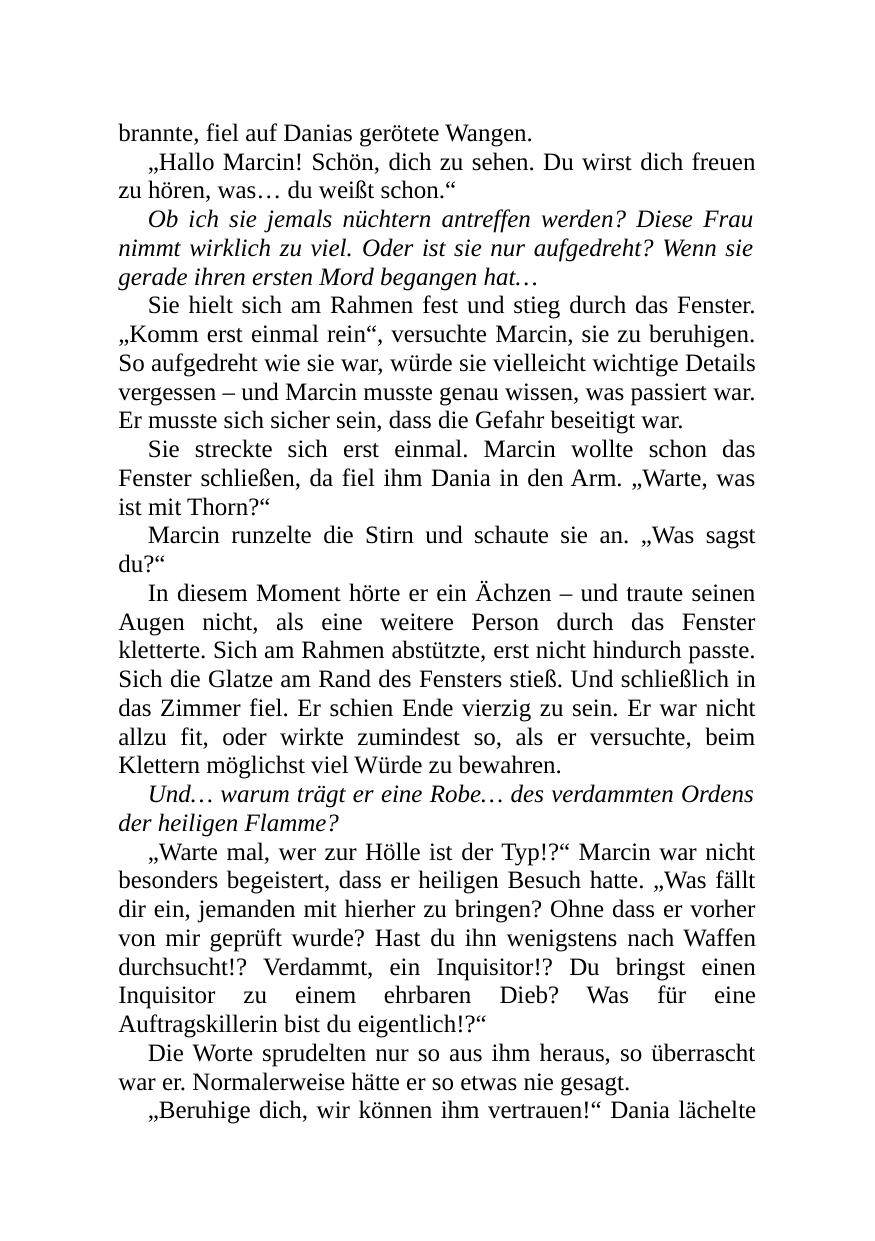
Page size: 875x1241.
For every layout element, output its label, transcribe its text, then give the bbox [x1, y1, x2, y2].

text brannte, fiel auf Danias gerötete Wangen. [118, 118, 756, 147]
text Ob ich sie jemals nüchtern antreffen werden? Diese Frau nimmt wirklich zu viel. Oder ist sie nur aufgedreht? Wenn sie gerade ihren ersten Mord begangen hat… [118, 204, 756, 291]
text Die Worte sprudelten nur so aus ihm heraus, so überrascht war er. Normalerweise hätte er so etwas nie gesagt. [118, 1038, 756, 1096]
text „Beruhige dich, wir können ihm vertrauen!“ Dania lächelte [118, 1096, 756, 1124]
text Und… warum trägt er eine Robe… des verdammten Ordens der heiligen Flamme? [118, 779, 756, 837]
text „Warte mal, wer zur Hölle ist der Typ!?“ Marcin war nicht besonders begeistert, dass er heiligen Besuch hatte. „Was fällt dir ein, jemanden mit hierher zu bringen? Ohne dass er vorher von mir geprüft wurde? Hast du ihn wenigstens nach Waffen durchsucht!? Verdammt, ein Inquisitor!? Du bringst einen Inquisitor zu einem ehrbaren Dieb? Was für eine Auftragskillerin bist du eigentlich!?“ [118, 837, 756, 1038]
text Sie hielt sich am Rahmen fest und stieg durch das Fenster. „Komm erst einmal rein“, versuchte Marcin, sie zu beruhigen. So aufgedreht wie sie war, würde sie vielleicht wichtige Details vergessen – und Marcin musste genau wissen, was passiert war. Er musste sich sicher sein, dass die Gefahr beseitigt war. [118, 291, 756, 434]
text In diesem Moment hörte er ein Ächzen – und traute seinen Augen nicht, als eine weitere Person durch das Fenster kletterte. Sich am Rahmen abstützte, erst nicht hindurch passte. Sich die Glatze am Rand des Fensters stieß. Und schließlich in das Zimmer fiel. Er schien Ende vierzig zu sein. Er war nicht allzu fit, oder wirkte zumindest so, als er versuchte, beim Klettern möglichst viel Würde zu bewahren. [118, 578, 756, 779]
text Sie streckte sich erst einmal. Marcin wollte schon das Fenster schließen, da fiel ihm Dania in den Arm. „Warte, was ist mit Thorn?“ [118, 434, 756, 521]
text „Hallo Marcin! Schön, dich zu sehen. Du wirst dich freuen zu hören, was… du weißt schon.“ [118, 147, 756, 204]
text Marcin runzelte die Stirn und schaute sie an. „Was sagst du?“ [118, 521, 756, 578]
